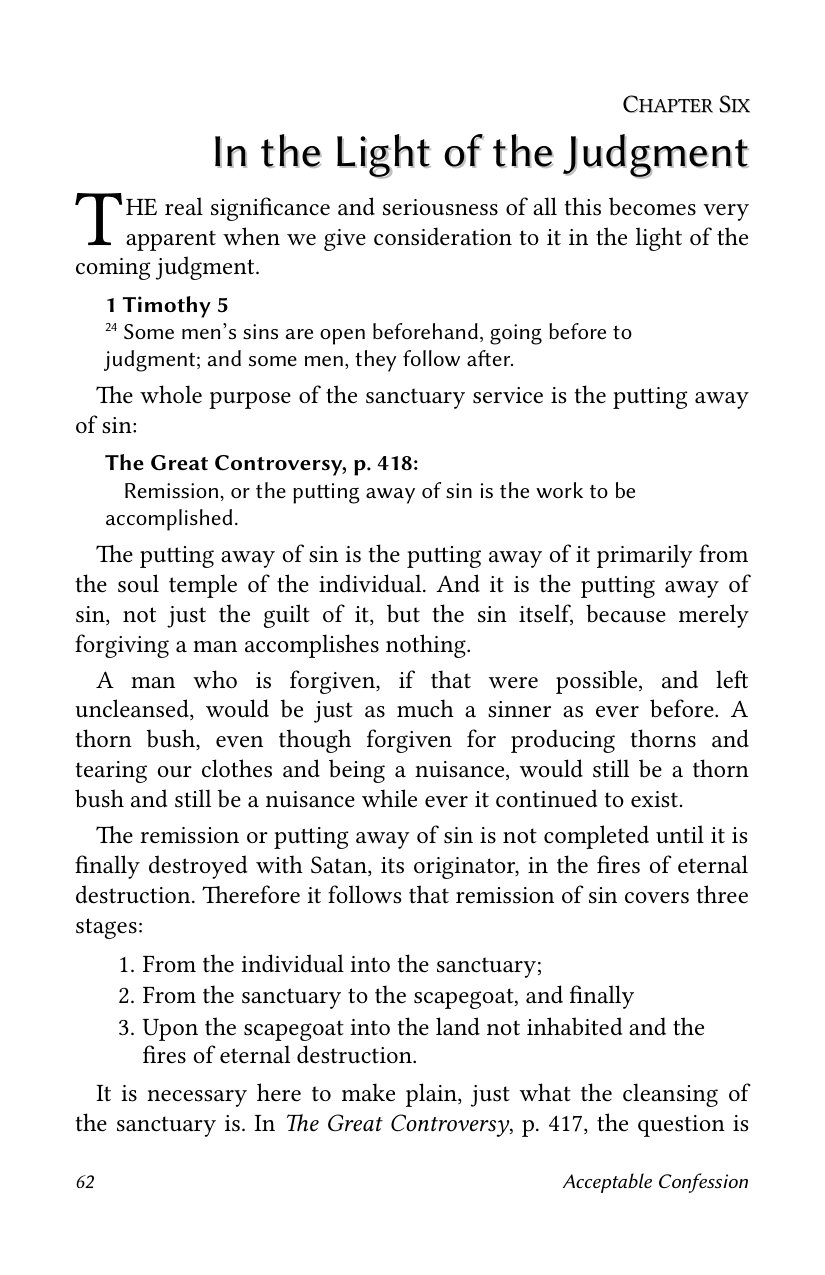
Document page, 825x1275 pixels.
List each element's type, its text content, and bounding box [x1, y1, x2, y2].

text The remission or putting away of sin is not completed until it is finally destroyed with Satan, its originator, in the fires of eternal destruction. Therefore it follows that remission of sin covers three stages: [75, 821, 750, 939]
list Upon the scapegoat into the land not inhabited and the fires of eternal destruction. [135, 1013, 750, 1070]
text Remission, or the putting away of sin is the work to be accomplished. [105, 478, 720, 531]
text The whole purpose of the sanctuary service is the putting away of sin: [75, 381, 750, 440]
text The Great Controversy, p. 418: [105, 450, 750, 476]
list From the sanctuary to the scapegoat, and finally [135, 981, 750, 1010]
list From the individual into the sanctuary; [135, 950, 750, 978]
text A man who is forgiven, if that were possible, and left uncleansed, would be just as much a sinner as ever before. A thorn bush, even though forgiven for producing thorns and tearing our clothes and being a nuisance, would still be a thorn bush and still be a nuisance while ever it continued to exist. [75, 666, 750, 814]
text THE real significance and seriousness of all this becomes very apparent when we give consideration to it in the light of the coming judgment. [75, 193, 750, 281]
text It is necessary here to make plain, just what the cleansing of the sanctuary is. In The Great Controversy, p. 417, the question is [75, 1079, 750, 1137]
text Chapter Six [75, 90, 750, 118]
title In the Light of the Judgment [75, 118, 750, 178]
text 24 Some men’s sins are open beforehand, going before to judgment; and some men, they follow after. [105, 319, 720, 372]
text 1 Timothy 5 [105, 291, 750, 318]
text The putting away of sin is the putting away of it primarily from the soul temple of the individual. And it is the putting away of sin, not just the guilt of it, but the sin itself, because merely forgiving a man accomplishes nothing. [75, 540, 750, 658]
